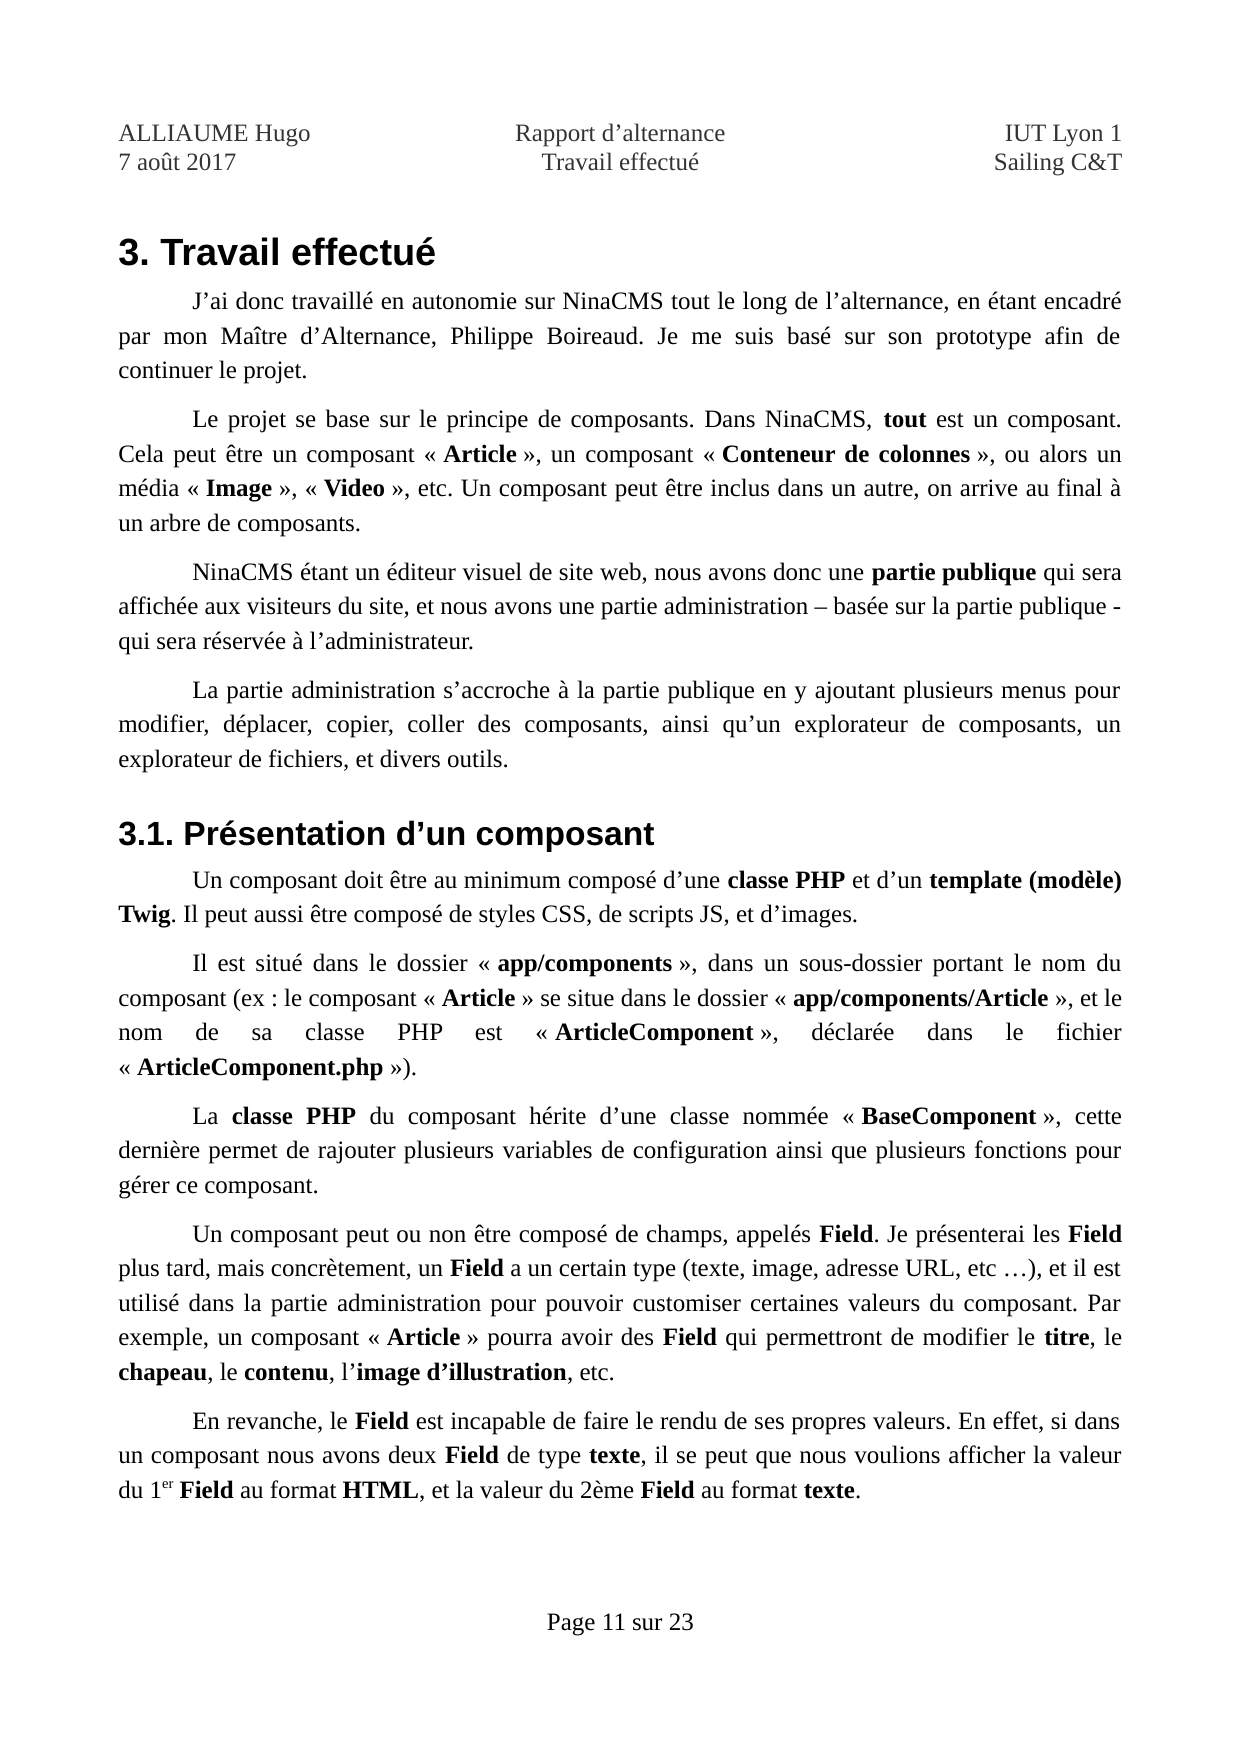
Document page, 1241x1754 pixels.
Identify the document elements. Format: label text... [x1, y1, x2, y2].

text J’ai donc travaillé en autonomie sur NinaCMS tout le long de l’alternance, en étant encadré par mon Maître d’Alternance, Philippe Boireaud. Je me suis basé sur son prototype afin de continuer le projet. [118, 286, 1122, 384]
text La classe PHP du composant hérite d’une classe nommée « BaseComponent », cette dernière permet de rajouter plusieurs variables de configuration ainsi que plusieurs fonctions pour gérer ce composant. [118, 1101, 1122, 1198]
text NinaCMS étant un éditeur visuel de site web, nous avons donc une partie publique qui sera affichée aux visiteurs du site, et nous avons une partie administration – basée sur la partie publique - qui sera réservée à l’administrateur. [118, 557, 1122, 654]
text En revanche, le Field est incapable de faire le rendu de ses propres valeurs. En effet, si dans un composant nous avons deux Field de type texte, il se peut que nous voulions afficher la valeur du 1er Field au format HTML, et la valeur du 2ème Field au format texte. [118, 1406, 1122, 1503]
text Le projet se base sur le principe de composants. Dans NinaCMS, tout est un composant. Cela peut être un composant « Article », un composant « Conteneur de colonnes », ou alors un média « Image », « Video », etc. Un composant peut être inclus dans un autre, on arrive au final à un arbre de composants. [118, 404, 1122, 536]
subtitle 3.1. Présentation d’un composant [118, 814, 1122, 852]
text La partie administration s’accroche à la partie publique en y ajoutant plusieurs menus pour modifier, déplacer, copier, coller des composants, ainsi qu’un explorateur de composants, un explorateur de fichiers, et divers outils. [118, 675, 1122, 772]
text Un composant doit être au minimum composé d’une classe PHP et d’un template (modèle) Twig. Il peut aussi être composé de styles CSS, de scripts JS, et d’images. [118, 865, 1122, 928]
text Un composant peut ou non être composé de champs, appelés Field. Je présenterai les Field plus tard, mais concrètement, un Field a un certain type (texte, image, adresse URL, etc …), et il est utilisé dans la partie administration pour pouvoir customiser certaines valeurs du composant. Par exemple, un composant « Article » pourra avoir des Field qui permettront de modifier le titre, le chapeau, le contenu, l’image d’illustration, etc. [118, 1219, 1122, 1386]
subtitle 3. Travail effectué [118, 230, 1122, 274]
text Il est situé dans le dossier « app/components », dans un sous-dossier portant le nom du composant (ex : le composant « Article » se situe dans le dossier « app/components/Article », et le nom de sa classe PHP est « ArticleComponent », déclarée dans le fichier « ArticleComponent.php »). [118, 948, 1122, 1081]
